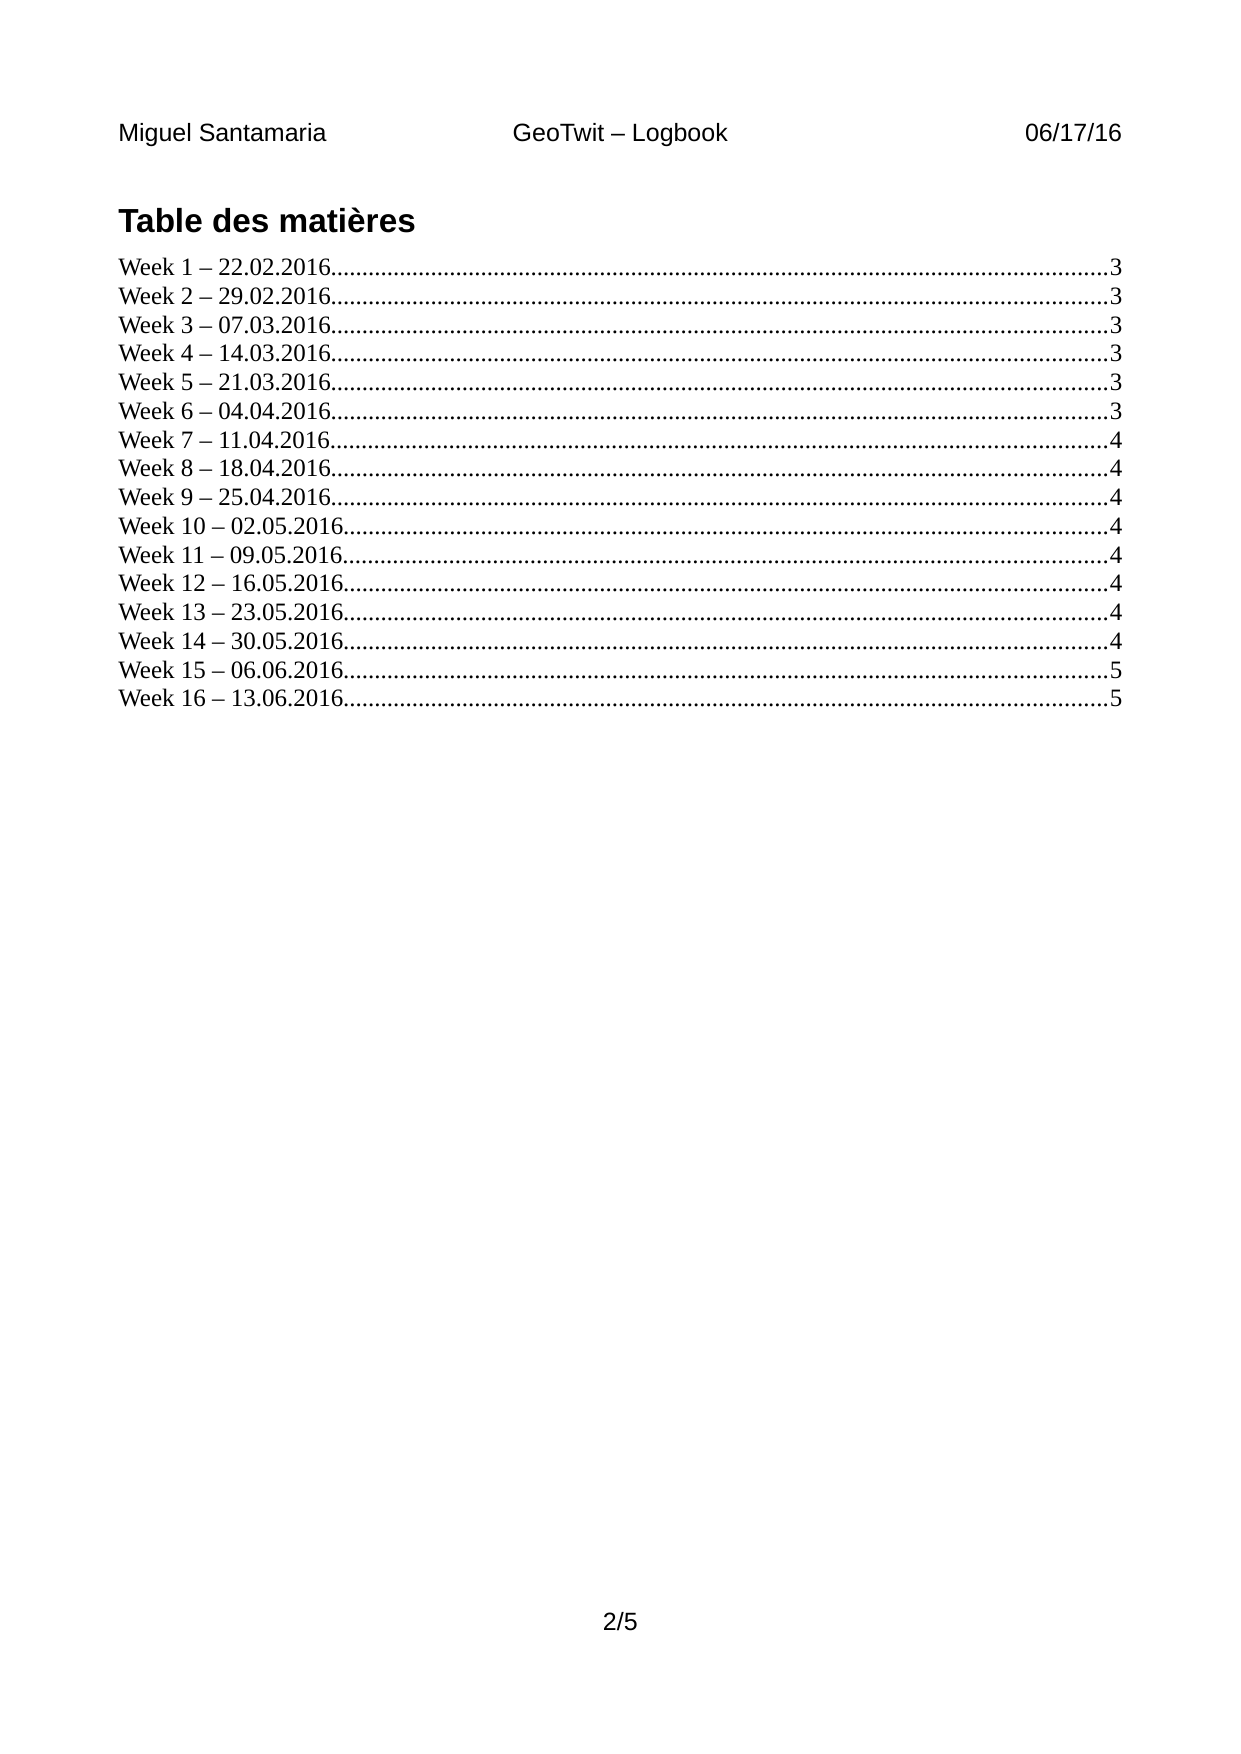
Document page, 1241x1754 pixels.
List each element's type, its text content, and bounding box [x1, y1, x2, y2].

text Week 10 – 02.05.2016 4 [118, 511, 1122, 540]
text Week 15 – 06.06.2016 5 [118, 655, 1122, 683]
text Week 12 – 16.05.2016 4 [118, 568, 1122, 597]
text Week 5 – 21.03.2016 3 [118, 367, 1122, 396]
text Week 7 – 11.04.2016 4 [118, 425, 1122, 453]
text Week 3 – 07.03.2016 3 [118, 310, 1122, 338]
text Week 11 – 09.05.2016 4 [118, 540, 1122, 568]
text Week 4 – 14.03.2016 3 [118, 338, 1122, 367]
text Week 16 – 13.06.2016 5 [118, 683, 1122, 712]
text Week 1 – 22.02.2016 3 [118, 252, 1122, 281]
text Week 14 – 30.05.2016 4 [118, 626, 1122, 655]
text Week 13 – 23.05.2016 4 [118, 597, 1122, 626]
text Week 2 – 29.02.2016 3 [118, 281, 1122, 310]
text Week 6 – 04.04.2016 3 [118, 396, 1122, 425]
text Week 9 – 25.04.2016 4 [118, 482, 1122, 511]
text Week 8 – 18.04.2016 4 [118, 453, 1122, 482]
subtitle Table des matières [118, 201, 1122, 240]
